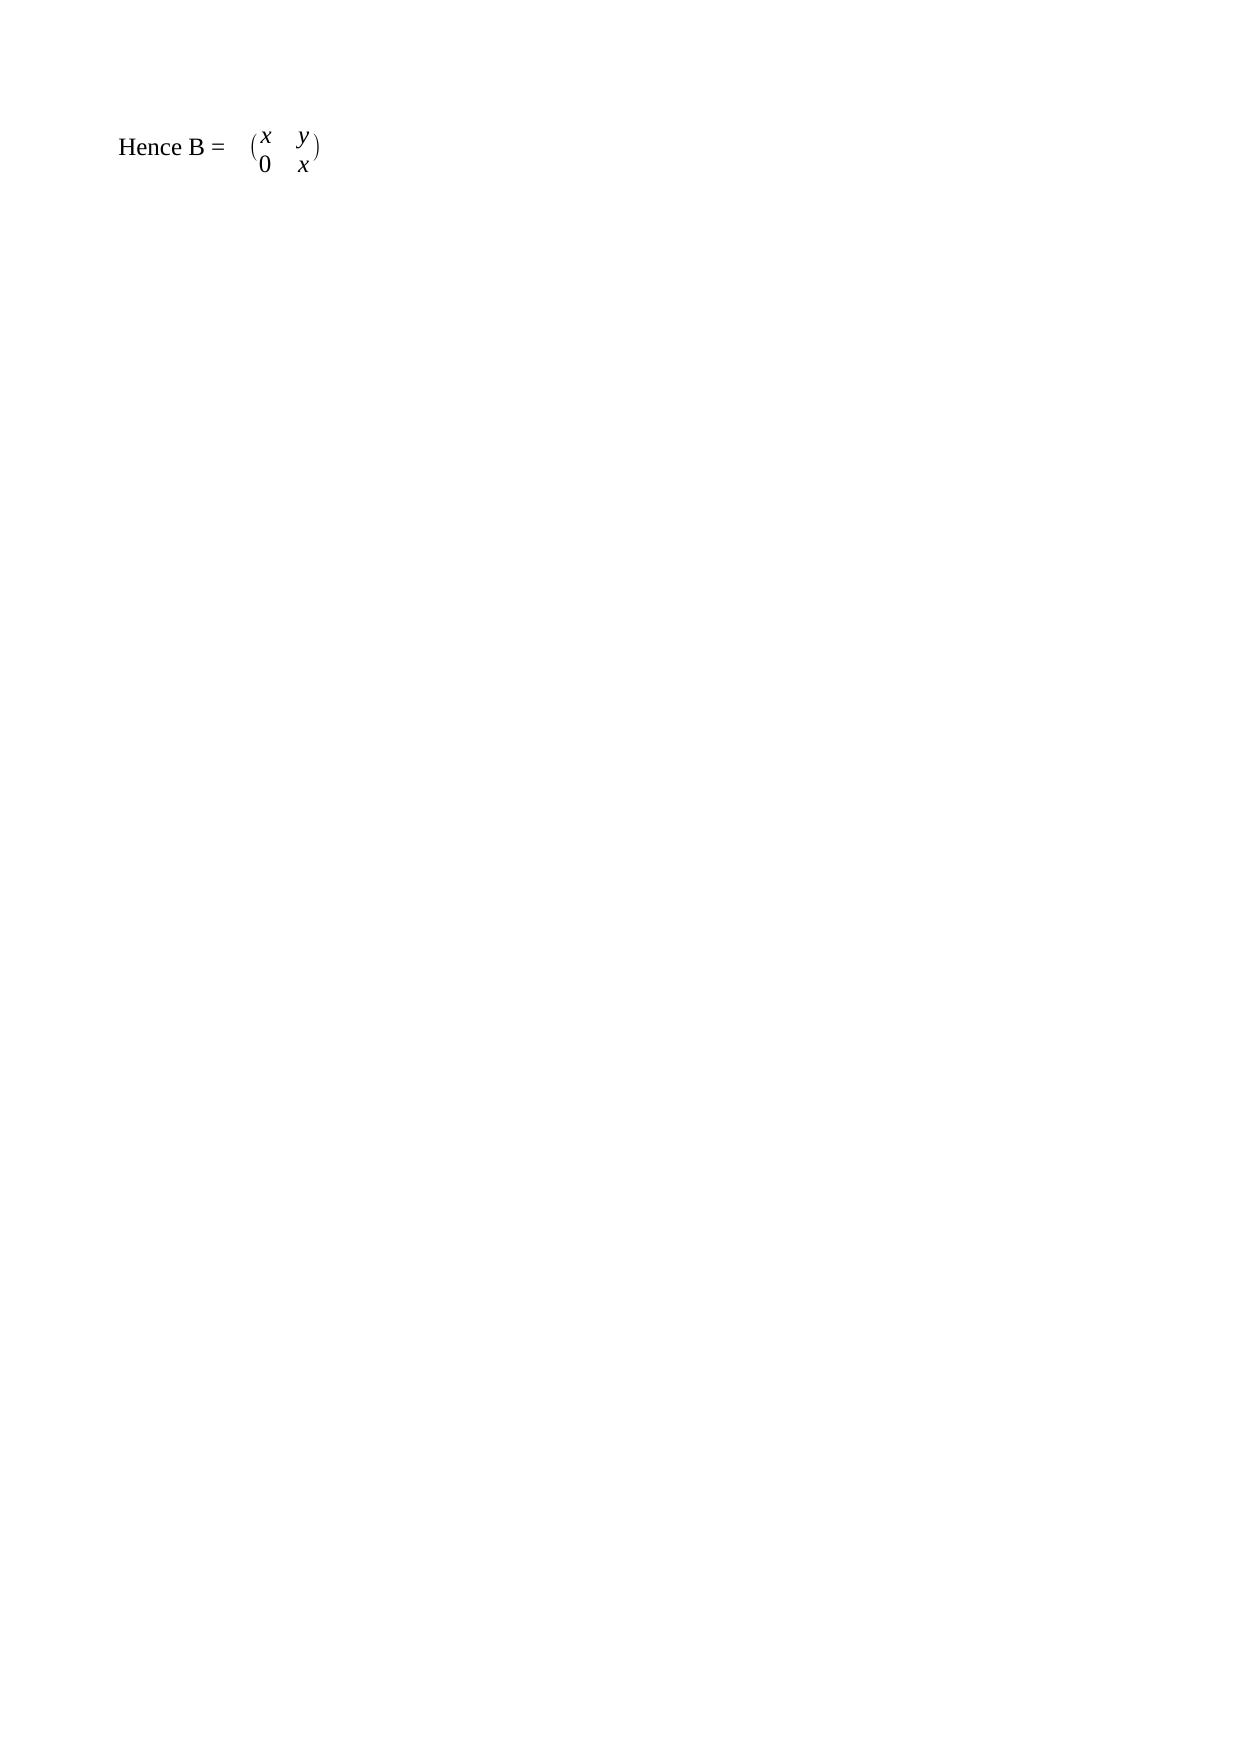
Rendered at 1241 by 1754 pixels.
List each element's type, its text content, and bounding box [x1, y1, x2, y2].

text Hence B = [118, 118, 1122, 178]
